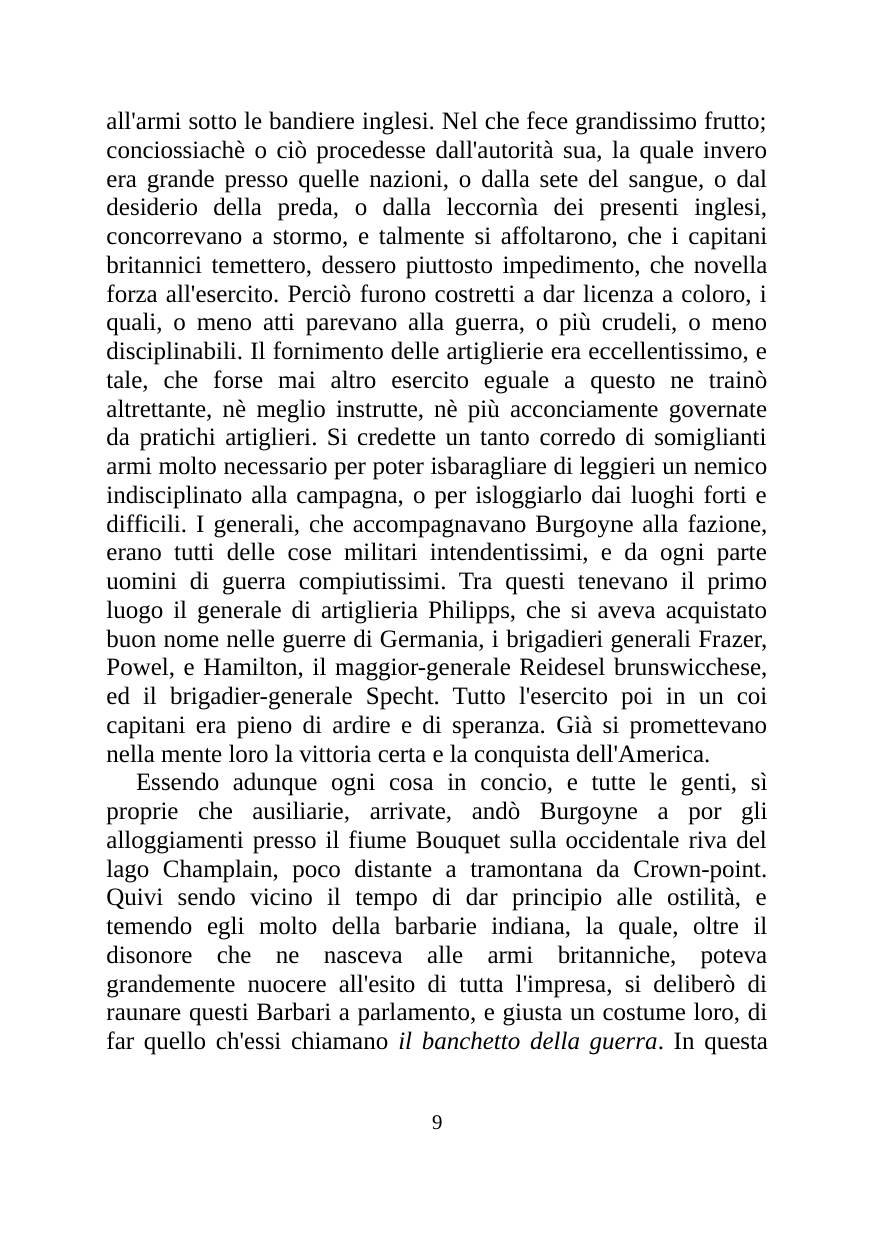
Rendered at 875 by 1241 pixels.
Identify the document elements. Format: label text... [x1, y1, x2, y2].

text all'armi sotto le bandiere inglesi. Nel che fece grandissimo frutto; conciossiachè o ciò procedesse dall'autorità sua, la quale invero era grande presso quelle nazioni, o dalla sete del sangue, o dal desiderio della preda, o dalla leccornìa dei presenti inglesi, concorrevano a stormo, e talmente si affoltarono, che i capitani britannici temettero, dessero piuttosto impedimento, che novella forza all'esercito. Perciò furono costretti a dar licenza a coloro, i quali, o meno atti parevano alla guerra, o più crudeli, o meno disciplinabili. Il fornimento delle artiglierie era eccellentissimo, e tale, che forse mai altro esercito eguale a questo ne trainò altrettante, nè meglio instrutte, nè più acconciamente governate da pratichi artiglieri. Si credette un tanto corredo di somiglianti armi molto necessario per poter isbaragliare di leggieri un nemico indisciplinato alla campagna, o per isloggiarlo dai luoghi forti e difficili. I generali, che accompagnavano Burgoyne alla fazione, erano tutti delle cose militari intendentissimi, e da ogni parte uomini di guerra compiutissimi. Tra questi tenevano il primo luogo il generale di artiglieria Philipps, che si aveva acquistato buon nome nelle guerre di Germania, i brigadieri generali Frazer, Powel, e Hamilton, il maggior-generale Reidesel brunswicchese, ed il brigadier-generale Specht. Tutto l'esercito poi in un coi capitani era pieno di ardire e di speranza. Già si promettevano nella mente loro la vittoria certa e la conquista dell'America. [106, 106, 768, 767]
text Essendo adunque ogni cosa in concio, e tutte le genti, sì proprie che ausiliarie, arrivate, andò Burgoyne a por gli alloggiamenti presso il fiume Bouquet sulla occidentale riva del lago Champlain, poco distante a tramontana da Crown-point. Quivi sendo vicino il tempo di dar principio alle ostilità, e temendo egli molto della barbarie indiana, la quale, oltre il disonore che ne nasceva alle armi britanniche, poteva grandemente nuocere all'esito di tutta l'impresa, si deliberò di raunare questi Barbari a parlamento, e giusta un costume loro, di far quello ch'essi chiamano il banchetto della guerra. In questa [106, 767, 768, 1055]
